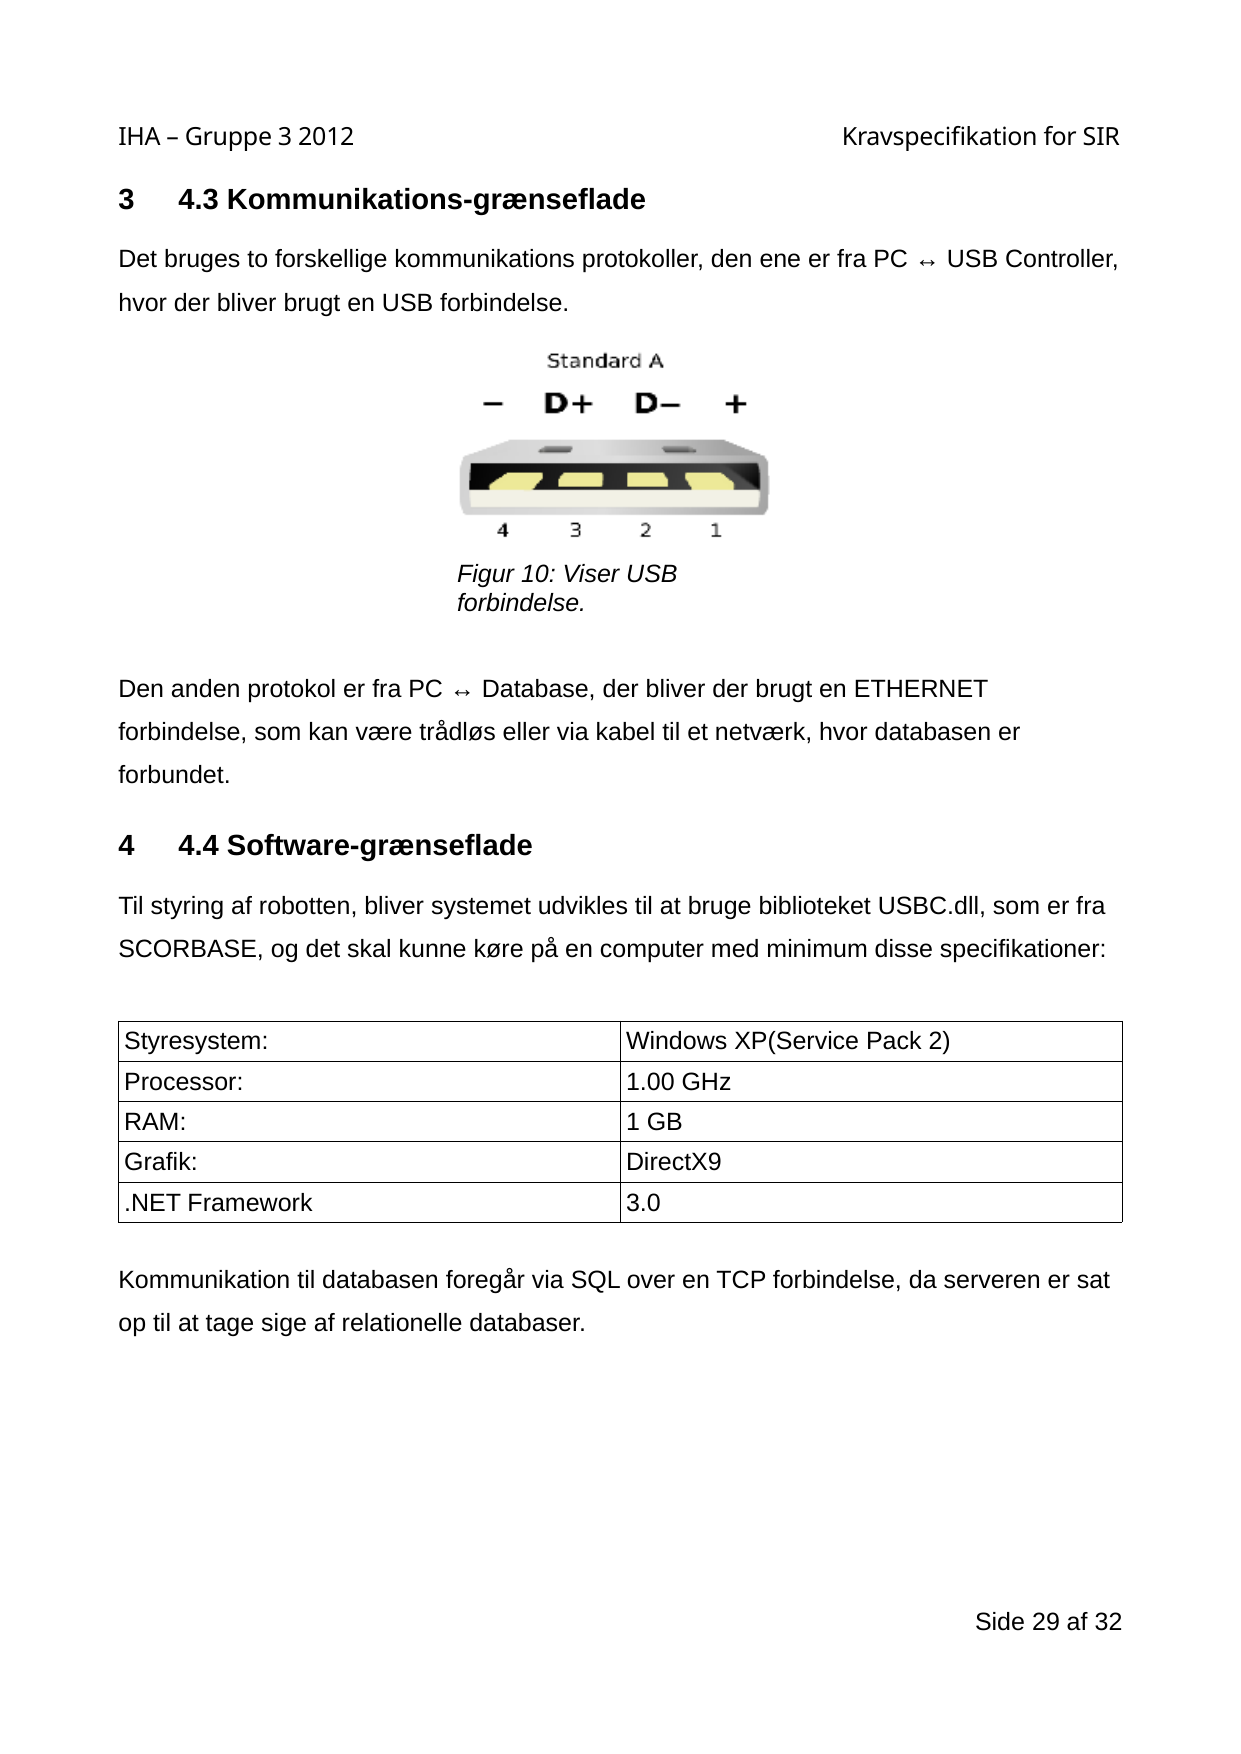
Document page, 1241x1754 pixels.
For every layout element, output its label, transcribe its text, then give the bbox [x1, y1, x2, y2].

subtitle 4.4 Software-grænseflade [118, 828, 1122, 862]
picture [457, 343, 784, 559]
table_cell Grafik: [119, 1142, 620, 1182]
text Til styring af robotten, bliver systemet udvikles til at bruge biblioteket USBC.dll, som er fra SCORBASE, og det skal kunne køre på en computer med minimum disse specifikationer: [118, 891, 1122, 963]
table_cell 1 GB [621, 1102, 1122, 1141]
text Den anden protokol er fra PC ↔ Database, der bliver der brugt en ETHERNET forbindelse, som kan være trådløs eller via kabel til et netværk, hvor databasen er forbundet. [118, 674, 1122, 789]
subtitle 4.3 Kommunikations-grænseflade [118, 182, 1122, 215]
table_cell .NET Framework [119, 1183, 620, 1222]
table_cell Processor: [119, 1062, 620, 1101]
table_cell 3.0 [621, 1183, 1122, 1222]
table_header Styresystem: [119, 1022, 620, 1061]
table_cell DirectX9 [621, 1142, 1122, 1182]
table_cell RAM: [119, 1102, 620, 1141]
text Figur 10: Viser USB forbindelse. [457, 559, 783, 616]
text Kommunikation til databasen foregår via SQL over en TCP forbindelse, da serveren er sat op til at tage sige af relationelle databaser. [118, 1265, 1122, 1337]
table_cell 1.00 GHz [621, 1062, 1122, 1101]
text Det bruges to forskellige kommunikations protokoller, den ene er fra PC ↔ USB Controller, hvor der bliver brugt en USB forbindelse. [118, 244, 1122, 316]
table_header Windows XP(Service Pack 2) [621, 1022, 1122, 1061]
